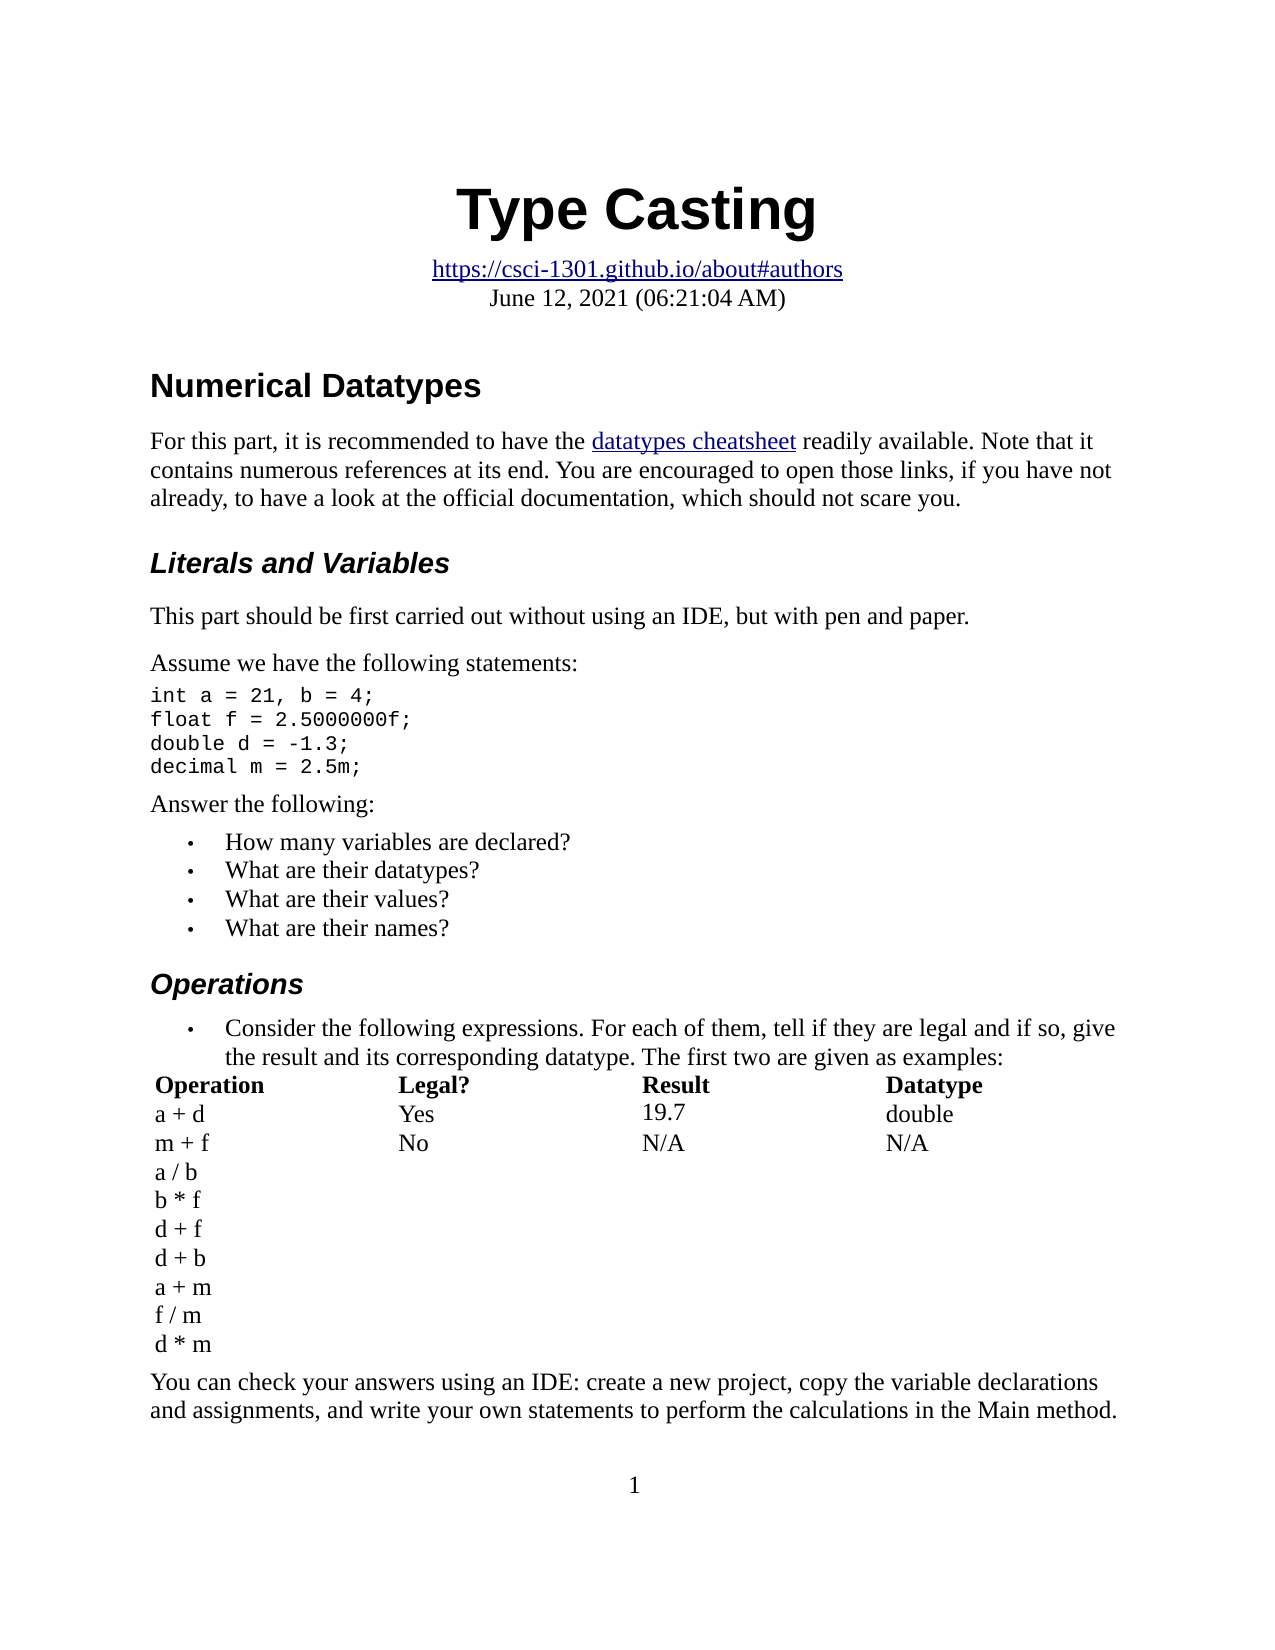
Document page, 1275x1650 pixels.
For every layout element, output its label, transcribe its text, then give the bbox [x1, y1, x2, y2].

table_cell [638, 1214, 881, 1243]
table_cell Yes [394, 1099, 637, 1128]
table_cell N/A [881, 1128, 1125, 1157]
table_cell a + m [150, 1272, 394, 1300]
table_header Legal? [394, 1070, 637, 1099]
text int a = 21, b = 4; [150, 686, 1125, 709]
title Type Casting [150, 175, 1125, 242]
table_cell [638, 1272, 881, 1300]
table_cell [638, 1300, 881, 1329]
table_cell a + d [150, 1099, 394, 1128]
table_cell [881, 1329, 1125, 1358]
table_cell [638, 1099, 881, 1128]
table_cell f / m [150, 1300, 394, 1329]
text Answer the following: [150, 789, 1125, 818]
table_cell b * f [150, 1185, 394, 1214]
table_cell [394, 1243, 637, 1272]
table_cell d * m [150, 1329, 394, 1358]
table_cell [638, 1243, 881, 1272]
list How many variables are declared? [187, 827, 1125, 856]
text https://csci-1301.github.io/about#authors [150, 254, 1125, 283]
table_cell a / b [150, 1157, 394, 1185]
table_cell [881, 1157, 1125, 1185]
table_cell [638, 1329, 881, 1358]
table_cell [394, 1185, 637, 1214]
list What are their datatypes? [187, 856, 1125, 884]
table_cell [881, 1300, 1125, 1329]
table_header Result [638, 1070, 881, 1099]
text You can check your answers using an IDE: create a new project, copy the variable declarations and assignments, and write your own statements to perform the calculations in the Main method. [150, 1367, 1125, 1424]
table_cell [394, 1272, 637, 1300]
text float f = 2.5000000f; [150, 709, 1125, 733]
table_cell d + f [150, 1214, 394, 1243]
list Consider the following expressions. For each of them, tell if they are legal and if so, give the result and its corresponding datatype. The first two are given as examples: [187, 1013, 1125, 1070]
text decimal m = 2.5m; [150, 756, 1125, 780]
text June 12, 2021 (06:21:04 AM) [150, 283, 1125, 312]
table_cell [881, 1214, 1125, 1243]
subtitle Literals and Variables [150, 546, 1125, 580]
table_cell [881, 1185, 1125, 1214]
table_cell [394, 1157, 637, 1185]
table_cell [638, 1185, 881, 1214]
table_header Operation [150, 1070, 394, 1099]
subtitle Operations [150, 967, 1125, 1000]
subtitle Numerical Datatypes [150, 366, 1125, 404]
text For this part, it is recommended to have the datatypes cheatsheet readily available. Note that it contains numerous references at its end. You are encouraged to open those links, if you have not already, to have a look at the official documentation, which should not scare you. [150, 426, 1125, 512]
table_header Datatype [881, 1070, 1125, 1099]
table_cell [881, 1272, 1125, 1300]
table_cell [638, 1157, 881, 1185]
text Assume we have the following statements: [150, 648, 1125, 677]
table_cell No [394, 1128, 637, 1157]
list What are their values? [187, 884, 1125, 913]
text double d = -1.3; [150, 733, 1125, 756]
table_cell [881, 1243, 1125, 1272]
table_cell N/A [638, 1128, 881, 1157]
table_cell [394, 1214, 637, 1243]
table_cell [394, 1300, 637, 1329]
table_cell double [881, 1099, 1125, 1128]
table_cell [394, 1329, 637, 1358]
table_cell d + b [150, 1243, 394, 1272]
text This part should be first carried out without using an IDE, but with pen and paper. [150, 601, 1125, 630]
table_cell m + f [150, 1128, 394, 1157]
list What are their names? [187, 913, 1125, 942]
